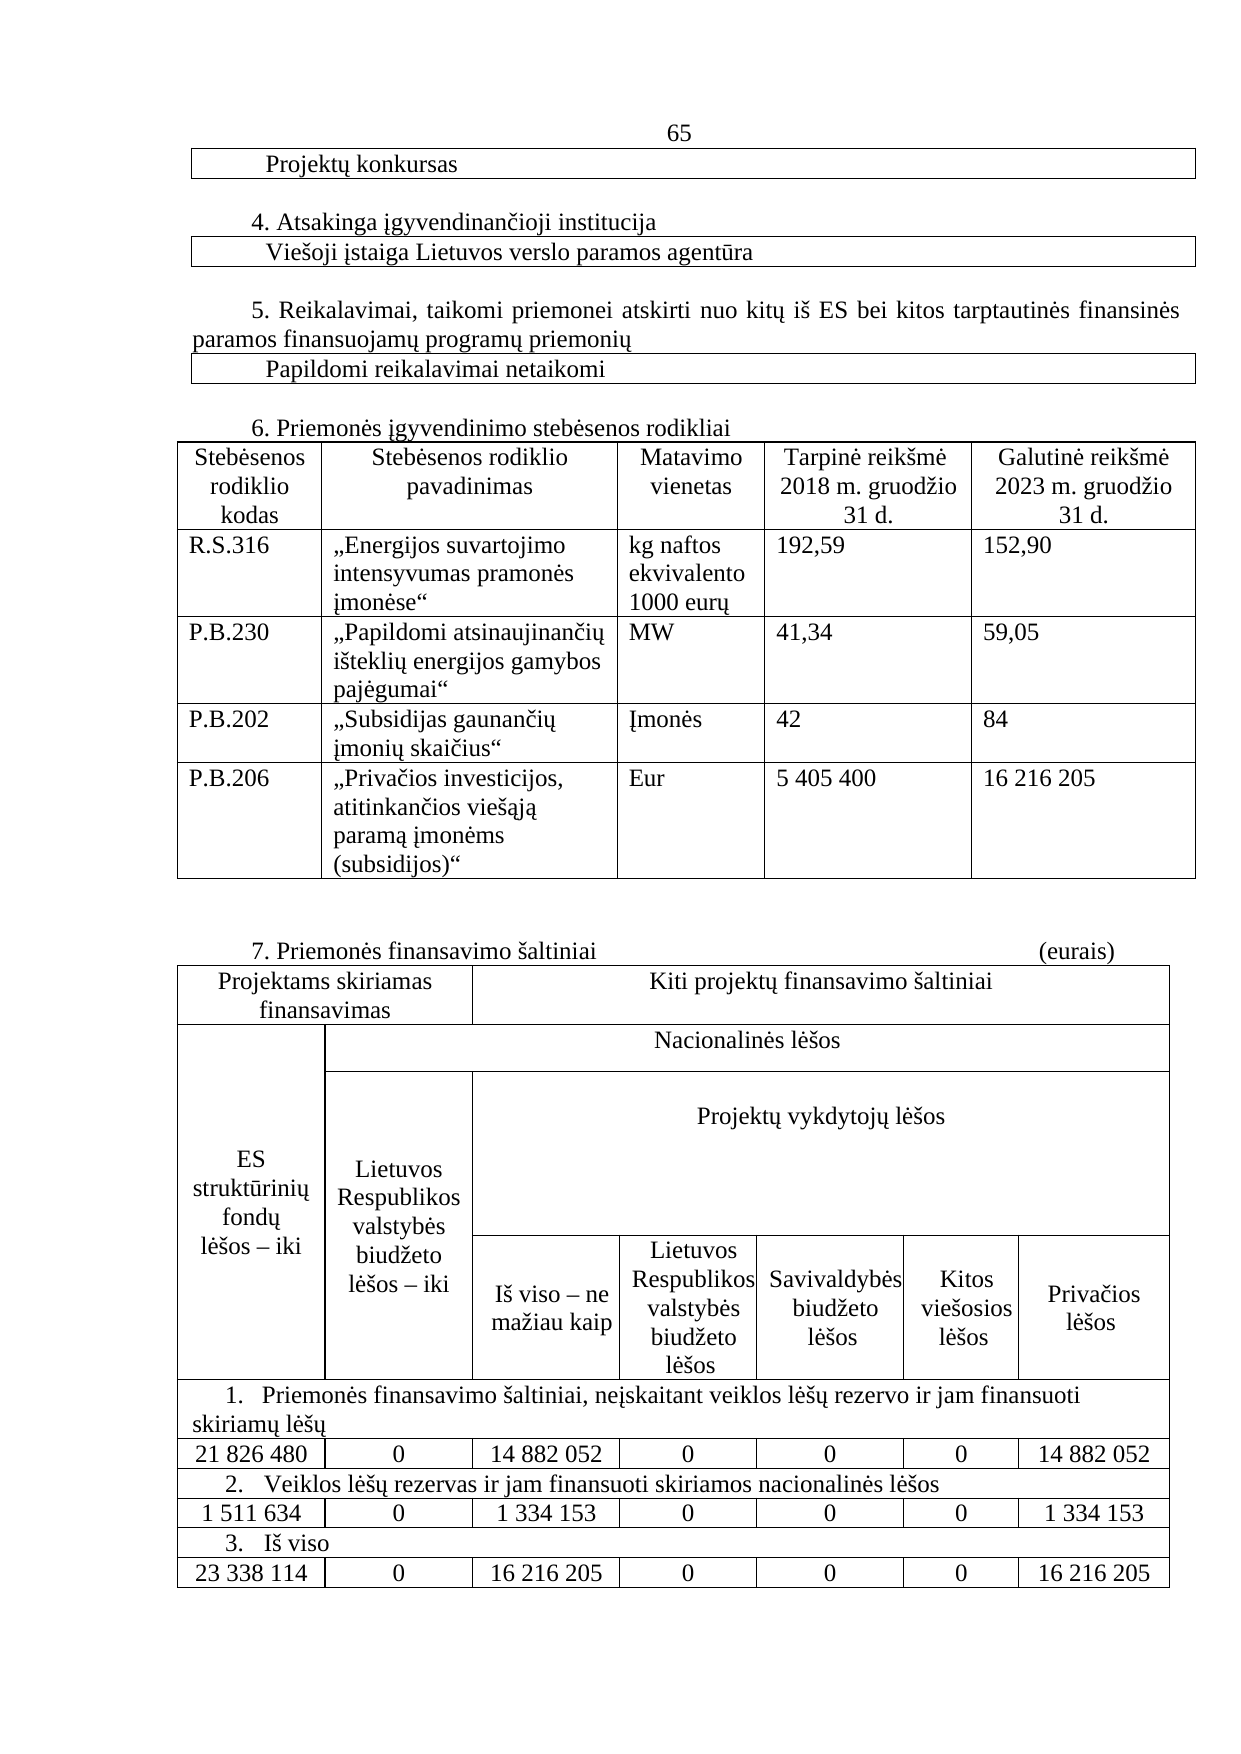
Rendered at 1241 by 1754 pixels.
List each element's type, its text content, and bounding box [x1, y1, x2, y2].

table_cell Nacionalinės lėšos [326, 1025, 1169, 1071]
table_cell Savivaldybės biudžeto lėšos [757, 1236, 903, 1379]
table_cell 5 405 400 [765, 763, 971, 878]
table_header Tarpinė reikšmė 2018 m. gruodžio 31 d. [765, 443, 971, 529]
table_cell P.B.202 [178, 704, 321, 762]
text 6. Priemonės įgyvendinimo stebėsenos rodikliai [177, 413, 1181, 441]
table_cell 16 216 205 [972, 763, 1195, 878]
table_cell MW [618, 617, 764, 703]
table_header Viešoji įstaiga Lietuvos verslo paramos agentūra [192, 237, 1195, 266]
table_cell 0 [326, 1558, 472, 1587]
table_cell R.S.316 [178, 530, 321, 616]
table_cell 0 [757, 1499, 903, 1527]
table_cell 16 216 205 [1019, 1558, 1169, 1587]
table_cell kg naftos ekvivalento 1000 eurų [618, 530, 764, 616]
table_header Galutinė reikšmė 2023 m. gruodžio 31 d. [972, 443, 1195, 529]
table_cell 42 [765, 704, 971, 762]
text 7. Priemonės finansavimo šaltiniai (eurais) [251, 936, 1181, 965]
table_header Matavimo vienetas [618, 443, 764, 529]
table_cell 2. Veiklos lėšų rezervas ir jam finansuoti skiriamos nacionalinės lėšos [178, 1469, 1169, 1497]
table_cell 0 [904, 1499, 1018, 1527]
table_cell 1 511 634 [178, 1499, 324, 1527]
text 5. Reikalavimai, taikomi priemonei atskirti nuo kitų iš ES bei kitos tarptautinės finansinės paramos finansuojamų programų priemonių [192, 296, 1181, 353]
table_header Stebėsenos rodiklio pavadinimas [322, 443, 617, 529]
table_cell 1. Priemonės finansavimo šaltiniai, neįskaitant veiklos lėšų rezervo ir jam finansuoti skiriamų lėšų [178, 1380, 1169, 1438]
table_cell Eur [618, 763, 764, 878]
table_cell 16 216 205 [473, 1558, 619, 1587]
table_cell Įmonės [618, 704, 764, 762]
table_cell P.B.230 [178, 617, 321, 703]
text 4. Atsakinga įgyvendinančioji institucija [177, 207, 1181, 236]
table_header Projektams skiriamas finansavimas [178, 966, 472, 1024]
table_cell 152,90 [972, 530, 1195, 616]
table_header Stebėsenos rodiklio kodas [178, 443, 321, 529]
table_cell „Papildomi atsinaujinančių išteklių energijos gamybos pajėgumai“ [322, 617, 617, 703]
table_cell Lietuvos Respublikos valstybės biudžeto lėšos – iki [326, 1072, 472, 1379]
table_cell Privačios lėšos [1019, 1236, 1169, 1379]
table_cell 1 334 153 [473, 1499, 619, 1527]
table_cell „Energijos suvartojimo intensyvumas pramonės įmonėse“ [322, 530, 617, 616]
table_cell Lietuvos Respublikos valstybės biudžeto lėšos [620, 1236, 756, 1379]
table_cell „Privačios investicijos, atitinkančios viešąją paramą įmonėms (subsidijos)“ [322, 763, 617, 878]
table_cell 0 [620, 1558, 756, 1587]
table_header Papildomi reikalavimai netaikomi [192, 354, 1195, 383]
table_cell 0 [757, 1439, 903, 1468]
table_cell Kitos viešosios lėšos [904, 1236, 1018, 1379]
table_cell 3. Iš viso [178, 1528, 1169, 1557]
table_cell 0 [904, 1558, 1018, 1587]
table_cell 23 338 114 [178, 1558, 324, 1587]
table_cell 1 334 153 [1019, 1499, 1169, 1527]
table_cell P.B.206 [178, 763, 321, 878]
table_header Kiti projektų finansavimo šaltiniai [473, 966, 1169, 1024]
table_cell 14 882 052 [1019, 1439, 1169, 1468]
table_cell 21 826 480 [178, 1439, 324, 1468]
table_cell 0 [326, 1439, 472, 1468]
table_cell 41,34 [765, 617, 971, 703]
table_header Projektų konkursas [192, 149, 1195, 177]
table_cell „Subsidijas gaunančių įmonių skaičius“ [322, 704, 617, 762]
table_cell 14 882 052 [473, 1439, 619, 1468]
table_cell 0 [326, 1499, 472, 1527]
table_cell Iš viso – ne mažiau kaip [473, 1236, 619, 1379]
table_cell 59,05 [972, 617, 1195, 703]
table_cell 84 [972, 704, 1195, 762]
table_cell 0 [620, 1499, 756, 1527]
table_cell ES struktūrinių fondų lėšos – iki [178, 1025, 324, 1379]
table_cell 0 [904, 1439, 1018, 1468]
table_cell Projektų vykdytojų lėšos [473, 1072, 1169, 1234]
table_cell 0 [620, 1439, 756, 1468]
table_cell 192,59 [765, 530, 971, 616]
table_cell 0 [757, 1558, 903, 1587]
